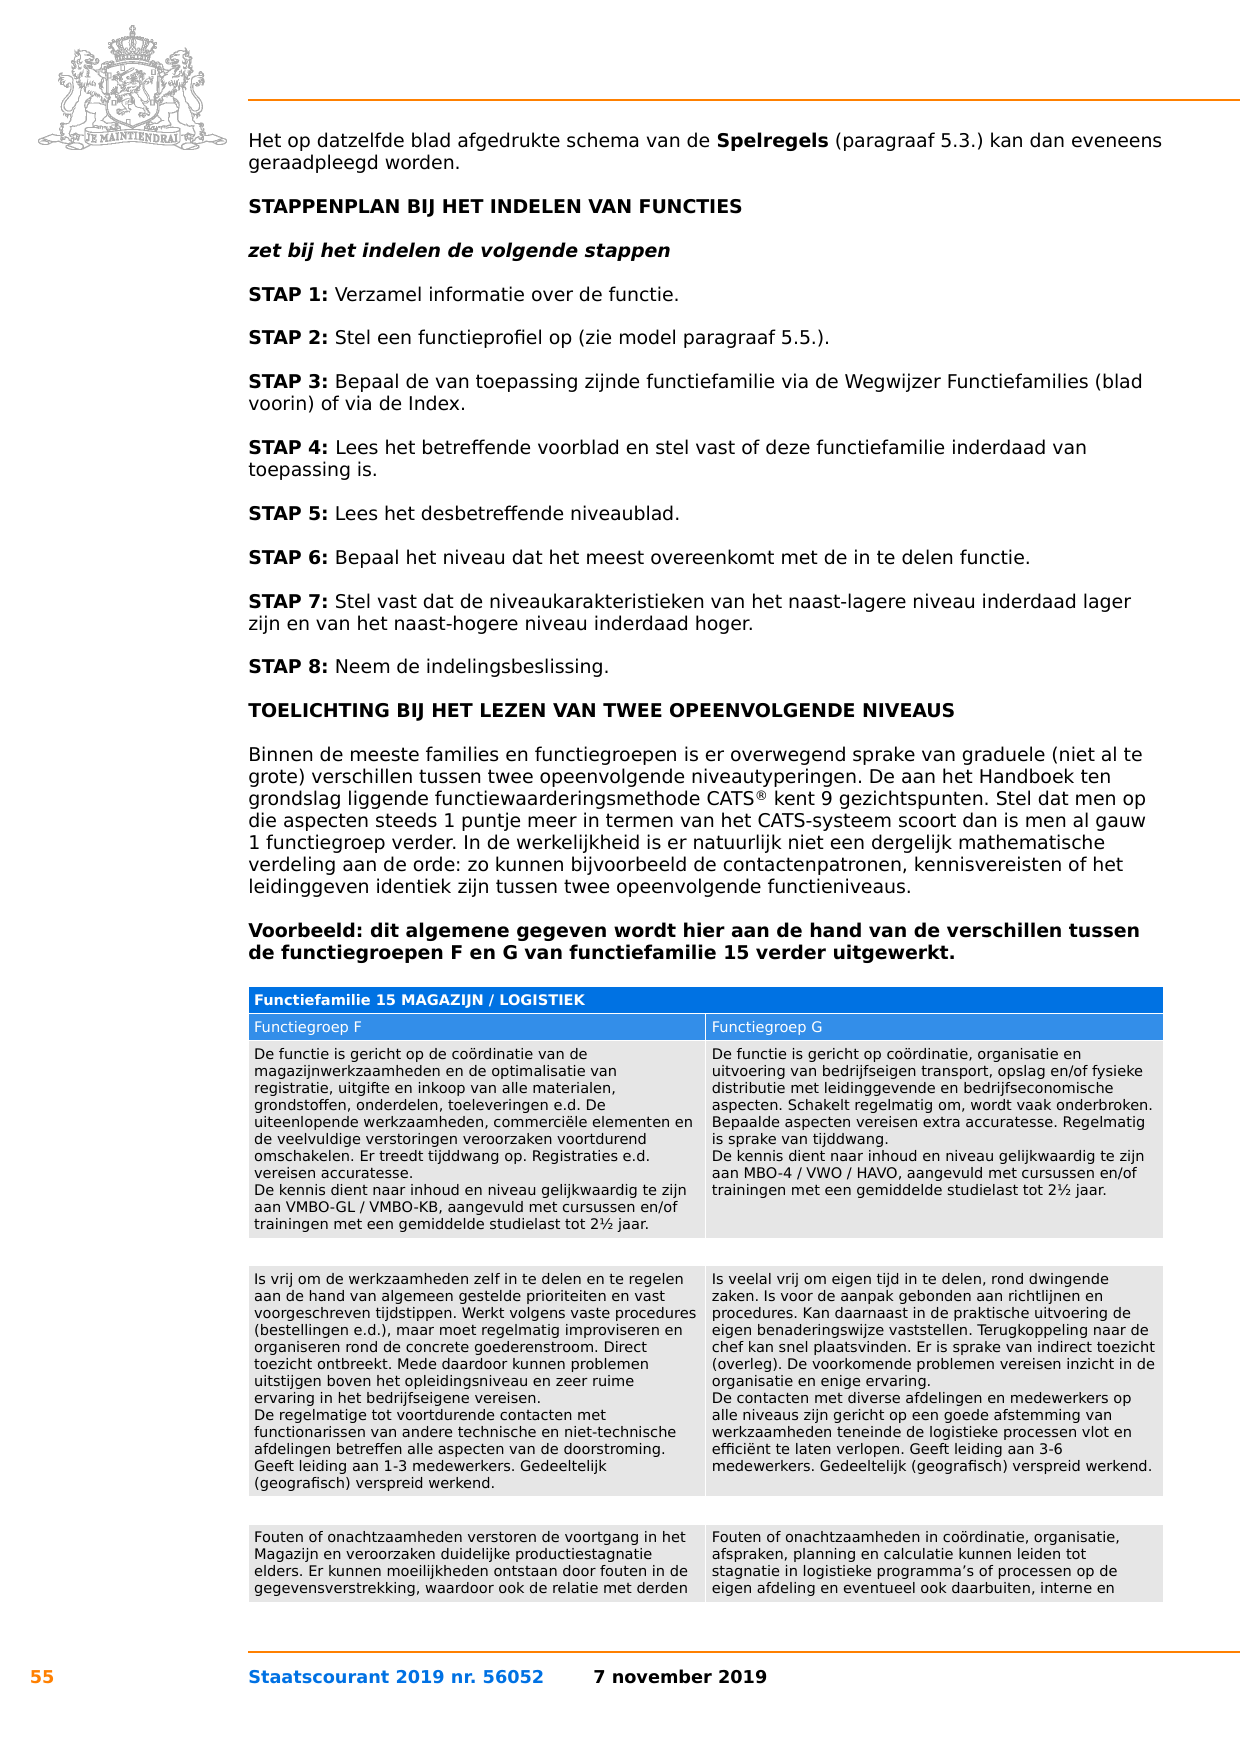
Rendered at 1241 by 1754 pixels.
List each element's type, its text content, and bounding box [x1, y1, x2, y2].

table_cell Is vrij om de werkzaamheden zelf in te delen en te regelen aan de hand van algemeen gestelde prioriteiten en vast voorgeschreven tijdstippen. Werkt volgens vaste procedures (bestellingen e.d.), maar moet regelmatig improviseren en organiseren rond de concrete goederenstroom. Direct toezicht ontbreekt. Mede daardoor kunnen problemen uitstijgen boven het opleidingsniveau en zeer ruime ervaring in het bedrijfseigene vereisen. De regelmatige tot voortdurende contacten met functionarissen van andere technische en niet-technische afdelingen betreffen alle aspecten van de doorstroming. Geeft leiding aan 1-3 medewerkers. Gedeeltelijk (geografisch) verspreid werkend. [249, 1266, 705, 1496]
table_cell Fouten of onachtzaamheden verstoren de voortgang in het Magazijn en veroorzaken duidelijke productiestagnatie elders. Er kunnen moeilijkheden ontstaan door fouten in de gegevensverstrekking, waardoor ook de relatie met derden [249, 1525, 705, 1602]
text STAP 7: Stel vast dat de niveaukarakteristieken van het naast-lagere niveau inderdaad lager zijn en van het naast-hogere niveau inderdaad hoger. [248, 591, 1163, 634]
table_cell [249, 1239, 705, 1265]
subtitle zet bij het indelen de volgende stappen [248, 239, 1163, 262]
text STAP 4: Lees het betreffende voorblad en stel vast of deze functiefamilie inderdaad van toepassing is. [248, 437, 1163, 481]
text STAP 2: Stel een functieprofiel op (zie model paragraaf 5.5.). [248, 327, 1163, 349]
picture [38, 25, 227, 150]
subtitle Voorbeeld: dit algemene gegeven wordt hier aan de hand van de verschillen tussen de functiegroepen F en G van functiefamilie 15 verder uitgewerkt. [248, 920, 1163, 964]
table_cell [249, 1497, 705, 1523]
table_cell [706, 1239, 1163, 1265]
text STAP 5: Lees het desbetreffende niveaublad. [248, 503, 1163, 525]
subtitle STAPPENPLAN BIJ HET INDELEN VAN FUNCTIES [248, 196, 1163, 218]
text STAP 3: Bepaal de van toepassing zijnde functiefamilie via de Wegwijzer Functiefamilies (blad voorin) of via de Index. [248, 371, 1163, 415]
table_cell Is veelal vrij om eigen tijd in te delen, rond dwingende zaken. Is voor de aanpak gebonden aan richtlijnen en procedures. Kan daarnaast in de praktische uitvoering de eigen benaderingswijze vaststellen. Terugkoppeling naar de chef kan snel plaatsvinden. Er is sprake van indirect toezicht (overleg). De voorkomende problemen vereisen inzicht in de organisatie en enige ervaring. De contacten met diverse afdelingen en medewerkers op alle niveaus zijn gericht op een goede afstemming van werkzaamheden teneinde de logistieke processen vlot en efficiënt te laten verlopen. Geeft leiding aan 3-6 medewerkers. Gedeeltelijk (geografisch) verspreid werkend. [706, 1266, 1163, 1496]
table_cell Functiegroep G [706, 1014, 1163, 1040]
table_cell [706, 1497, 1163, 1523]
text Het op datzelfde blad afgedrukte schema van de Spelregels (paragraaf 5.3.) kan dan eveneens geraadpleegd worden. [248, 130, 1163, 174]
table_cell Fouten of onachtzaamheden in coördinatie, organisatie, afspraken, planning en calculatie kunnen leiden tot stagnatie in logistieke programma’s of processen op de eigen afdeling en eventueel ook daarbuiten, interne en [706, 1525, 1163, 1602]
table_cell De functie is gericht op de coördinatie van de magazijnwerkzaamheden en de optimalisatie van registratie, uitgifte en inkoop van alle materialen, grondstoffen, onderdelen, toeleveringen e.d. De uiteenlopende werkzaamheden, commerciële elementen en de veelvuldige verstoringen veroorzaken voortdurend omschakelen. Er treedt tijddwang op. Registraties e.d. vereisen accuratesse. De kennis dient naar inhoud en niveau gelijkwaardig te zijn aan VMBO-GL / VMBO-KB, aangevuld met cursussen en/of trainingen met een gemiddelde studielast tot 2½ jaar. [249, 1041, 705, 1238]
table_cell Functiegroep F [249, 1014, 705, 1040]
subtitle TOELICHTING BIJ HET LEZEN VAN TWEE OPEENVOLGENDE NIVEAUS [248, 700, 1163, 722]
text STAP 8: Neem de indelingsbeslissing. [248, 656, 1163, 678]
text STAP 6: Bepaal het niveau dat het meest overeenkomt met de in te delen functie. [248, 547, 1163, 569]
table_header Functiefamilie 15 MAGAZIJN / LOGISTIEK [249, 987, 1163, 1013]
text STAP 1: Verzamel informatie over de functie. [248, 283, 1163, 305]
text Binnen de meeste families en functiegroepen is er overwegend sprake van graduele (niet al te grote) verschillen tussen twee opeenvolgende niveautyperingen. De aan het Handboek ten grondslag liggende functiewaarderingsmethode CATS® kent 9 gezichtspunten. Stel dat men op die aspecten steeds 1 puntje meer in termen van het CATS-systeem scoort dan is men al gauw 1 functiegroep verder. In de werkelijkheid is er natuurlijk niet een dergelijk mathematische verdeling aan de orde: zo kunnen bijvoorbeeld de contactenpatronen, kennisvereisten of het leidinggeven identiek zijn tussen twee opeenvolgende functieniveaus. [248, 744, 1163, 898]
table_cell De functie is gericht op coördinatie, organisatie en uitvoering van bedrijfseigen transport, opslag en/of fysieke distributie met leidinggevende en bedrijfseconomische aspecten. Schakelt regelmatig om, wordt vaak onderbroken. Bepaalde aspecten vereisen extra accuratesse. Regelmatig is sprake van tijddwang. De kennis dient naar inhoud en niveau gelijkwaardig te zijn aan MBO-4 / VWO / HAVO, aangevuld met cursussen en/of trainingen met een gemiddelde studielast tot 2½ jaar. [706, 1041, 1163, 1238]
